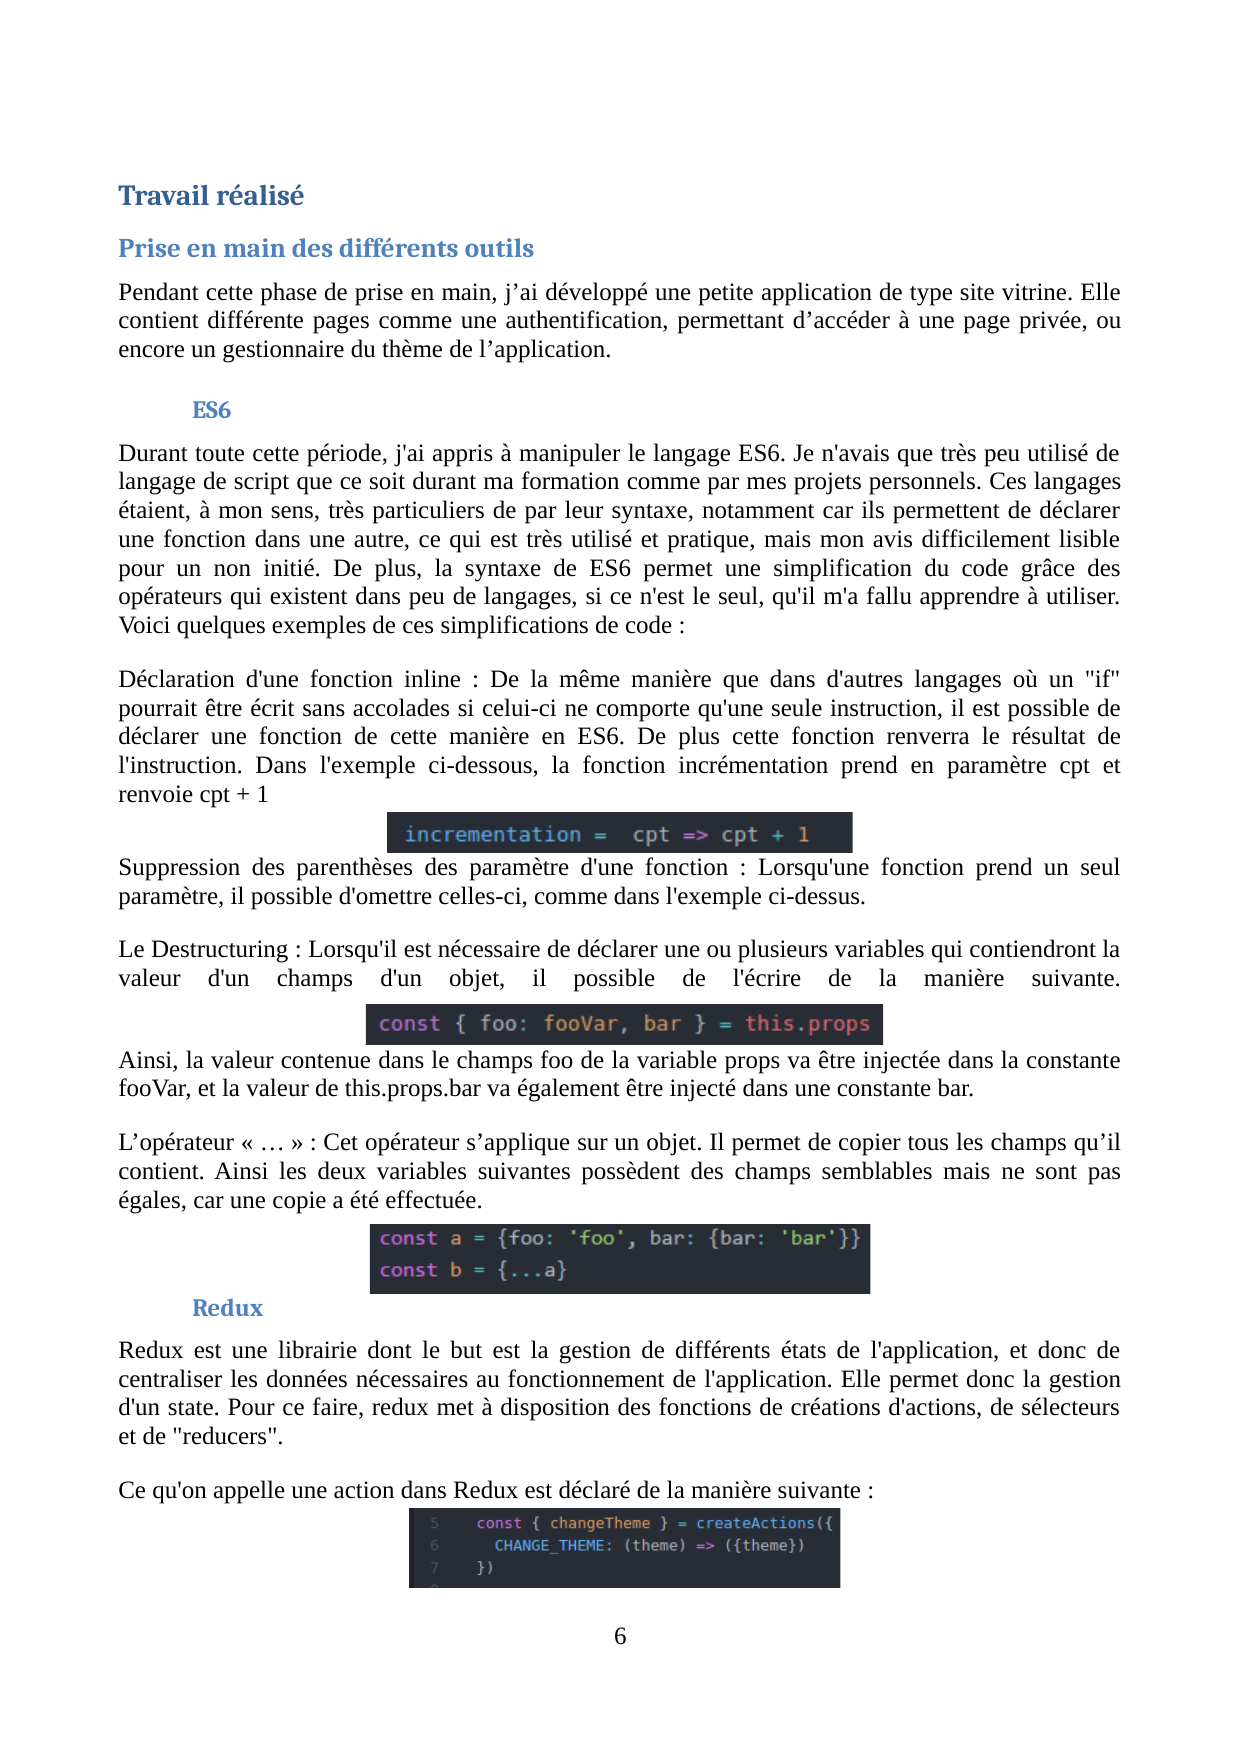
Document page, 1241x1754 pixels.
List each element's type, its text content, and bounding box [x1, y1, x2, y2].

subtitle Travail réalisé [118, 179, 1122, 212]
text Déclaration d'une fonction inline : De la même manière que dans d'autres langages où un "if" pourrait être écrit sans accolades si celui-ci ne comporte qu'une seule instruction, il est possible de déclarer une fonction de cette manière en ES6. De plus cette fonction renverra le résultat de l'instruction. Dans l'exemple ci-dessous, la fonction incrémentation prend en paramètre cpt et renvoie cpt + 1 [118, 664, 1122, 808]
subtitle Redux [192, 1247, 1122, 1322]
text L’opérateur « … » : Cet opérateur s’applique sur un objet. Il permet de copier tous les champs qu’il contient. Ainsi les deux variables suivantes possèdent des champs semblables mais ne sont pas égales, car une copie a été effectuée. [118, 1127, 1122, 1213]
text Suppression des parenthèses des paramètre d'une fonction : Lorsqu'une fonction prend un seul paramètre, il possible d'omettre celles-ci, comme dans l'exemple ci-dessus. [118, 833, 1122, 909]
subtitle ES6 [192, 396, 1122, 425]
text Le Destructuring : Lorsqu'il est nécessaire de déclarer une ou plusieurs variables qui contiendront la valeur d'un champs d'un objet, il possible de l'écrire de la manière suivante. Ainsi, la valeur contenue dans le champs foo de la variable props va être injectée dans la constante fooVar, et la valeur de this.props.bar va également être injecté dans une constante bar. [118, 934, 1122, 1102]
subtitle Prise en main des différents outils [118, 233, 1122, 264]
text Pendant cette phase de prise en main, j’ai développé une petite application de type site vitrine. Elle contient différente pages comme une authentification, permettant d’accéder à une page privée, ou encore un gestionnaire du thème de l’application. [118, 277, 1122, 363]
text Durant toute cette période, j'ai appris à manipuler le langage ES6. Je n'avais que très peu utilisé de langage de script que ce soit durant ma formation comme par mes projets personnels. Ces langages étaient, à mon sens, très particuliers de par leur syntaxe, notamment car ils permettent de déclarer une fonction dans une autre, ce qui est très utilisé et pratique, mais mon avis difficilement lisible pour un non initié. De plus, la syntaxe de ES6 permet une simplification du code grâce des opérateurs qui existent dans peu de langages, si ce n'est le seul, qu'il m'a fallu apprendre à utiliser. Voici quelques exemples de ces simplifications de code : [118, 438, 1122, 639]
text Redux est une librairie dont le but est la gestion de différents états de l'application, et donc de centraliser les données nécessaires au fonctionnement de l'application. Elle permet donc la gestion d'un state. Pour ce faire, redux met à disposition des fonctions de créations d'actions, de sélecteurs et de "reducers". [118, 1335, 1122, 1450]
text Ce qu'on appelle une action dans Redux est déclaré de la manière suivante : [118, 1475, 1122, 1504]
